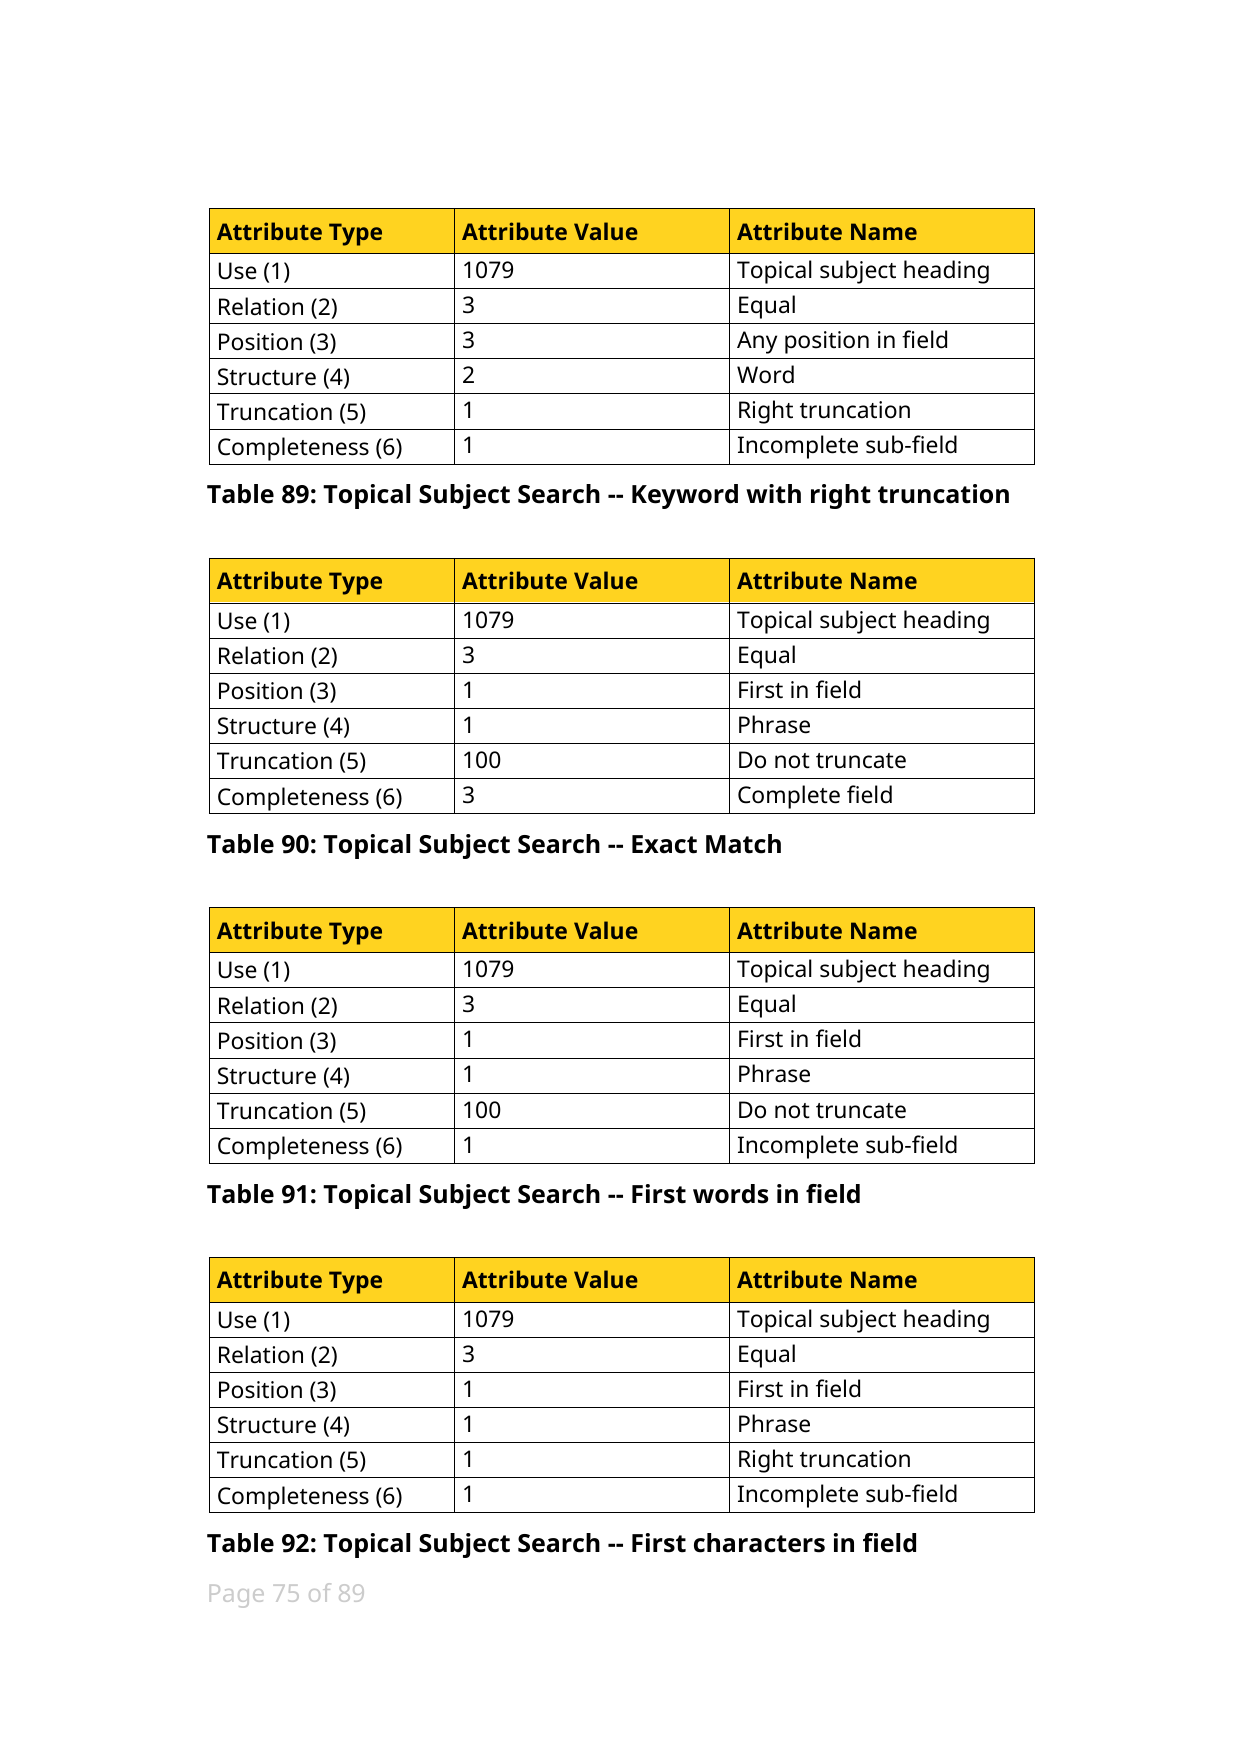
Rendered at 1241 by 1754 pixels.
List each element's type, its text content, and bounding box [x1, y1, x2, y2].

table_cell Structure (4) [210, 709, 454, 743]
table_cell 3 [455, 639, 729, 673]
table_cell Topical subject heading [730, 604, 1034, 638]
table_cell Incomplete sub-field [730, 1129, 1034, 1163]
table_cell 1 [455, 709, 729, 743]
table_cell Position (3) [210, 674, 454, 708]
table_header Attribute Name [730, 1258, 1034, 1302]
table_header Attribute Name [730, 559, 1034, 602]
table_cell 1079 [455, 953, 729, 987]
table_cell Completeness (6) [210, 1478, 454, 1512]
table_header Attribute Type [210, 908, 454, 952]
table_cell Use (1) [210, 604, 454, 638]
table_cell Topical subject heading [730, 953, 1034, 987]
table_cell Right truncation [730, 1443, 1034, 1477]
table_cell Use (1) [210, 953, 454, 987]
table_cell Structure (4) [210, 359, 454, 393]
table_cell 1 [455, 1059, 729, 1092]
text Table 91: Topical Subject Search -- First words in field [207, 1176, 1033, 1210]
table_cell 1 [455, 674, 729, 708]
table_cell 100 [455, 744, 729, 778]
table_cell Position (3) [210, 324, 454, 358]
table_cell Topical subject heading [730, 1303, 1034, 1337]
table_cell 3 [455, 324, 729, 358]
table_cell 2 [455, 359, 729, 393]
table_cell Equal [730, 289, 1034, 323]
table_cell 3 [455, 779, 729, 813]
table_cell 100 [455, 1094, 729, 1128]
table_header Attribute Type [210, 1258, 454, 1302]
table_header Attribute Name [730, 209, 1034, 253]
table_cell 1 [455, 1129, 729, 1163]
table_cell Structure (4) [210, 1408, 454, 1442]
table_cell Right truncation [730, 394, 1034, 428]
table_cell Any position in field [730, 324, 1034, 358]
table_cell Truncation (5) [210, 744, 454, 778]
text Table 90: Topical Subject Search -- Exact Match [207, 827, 1033, 861]
table_cell Phrase [730, 1408, 1034, 1442]
table_cell 1 [455, 1478, 729, 1512]
table_header Attribute Value [455, 209, 729, 253]
table_cell Phrase [730, 1059, 1034, 1092]
table_cell Incomplete sub-field [730, 1478, 1034, 1512]
table_cell Relation (2) [210, 1338, 454, 1372]
text Table 92: Topical Subject Search -- First characters in field [207, 1526, 1033, 1560]
table_cell 1 [455, 430, 729, 463]
table_cell 1 [455, 1443, 729, 1477]
table_cell Truncation (5) [210, 394, 454, 428]
table_cell Do not truncate [730, 1094, 1034, 1128]
table_cell 1 [455, 394, 729, 428]
table_cell Do not truncate [730, 744, 1034, 778]
table_cell Position (3) [210, 1023, 454, 1057]
table_cell 1079 [455, 604, 729, 638]
table_header Attribute Value [455, 908, 729, 952]
table_cell 1 [455, 1373, 729, 1407]
table_cell 1 [455, 1023, 729, 1057]
table_header Attribute Type [210, 559, 454, 602]
table_cell Completeness (6) [210, 430, 454, 463]
table_cell Truncation (5) [210, 1094, 454, 1128]
table_cell Position (3) [210, 1373, 454, 1407]
table_cell 3 [455, 1338, 729, 1372]
table_cell Equal [730, 1338, 1034, 1372]
table_cell Equal [730, 988, 1034, 1022]
table_cell Truncation (5) [210, 1443, 454, 1477]
table_header Attribute Name [730, 908, 1034, 952]
table_cell Completeness (6) [210, 1129, 454, 1163]
table_cell Complete field [730, 779, 1034, 813]
text Table 89: Topical Subject Search -- Keyword with right truncation [207, 477, 1033, 511]
table_cell Relation (2) [210, 988, 454, 1022]
table_cell First in field [730, 1023, 1034, 1057]
table_cell Topical subject heading [730, 254, 1034, 288]
table_cell First in field [730, 674, 1034, 708]
table_cell First in field [730, 1373, 1034, 1407]
table_cell 1079 [455, 254, 729, 288]
table_cell Structure (4) [210, 1059, 454, 1092]
table_header Attribute Value [455, 559, 729, 602]
table_cell Phrase [730, 709, 1034, 743]
table_cell 3 [455, 988, 729, 1022]
table_cell 3 [455, 289, 729, 323]
table_cell Word [730, 359, 1034, 393]
table_cell Equal [730, 639, 1034, 673]
table_cell Use (1) [210, 1303, 454, 1337]
table_header Attribute Value [455, 1258, 729, 1302]
table_cell 1079 [455, 1303, 729, 1337]
table_header Attribute Type [210, 209, 454, 253]
table_cell Incomplete sub-field [730, 430, 1034, 463]
table_cell Relation (2) [210, 639, 454, 673]
table_cell Completeness (6) [210, 779, 454, 813]
table_cell Relation (2) [210, 289, 454, 323]
table_cell 1 [455, 1408, 729, 1442]
table_cell Use (1) [210, 254, 454, 288]
